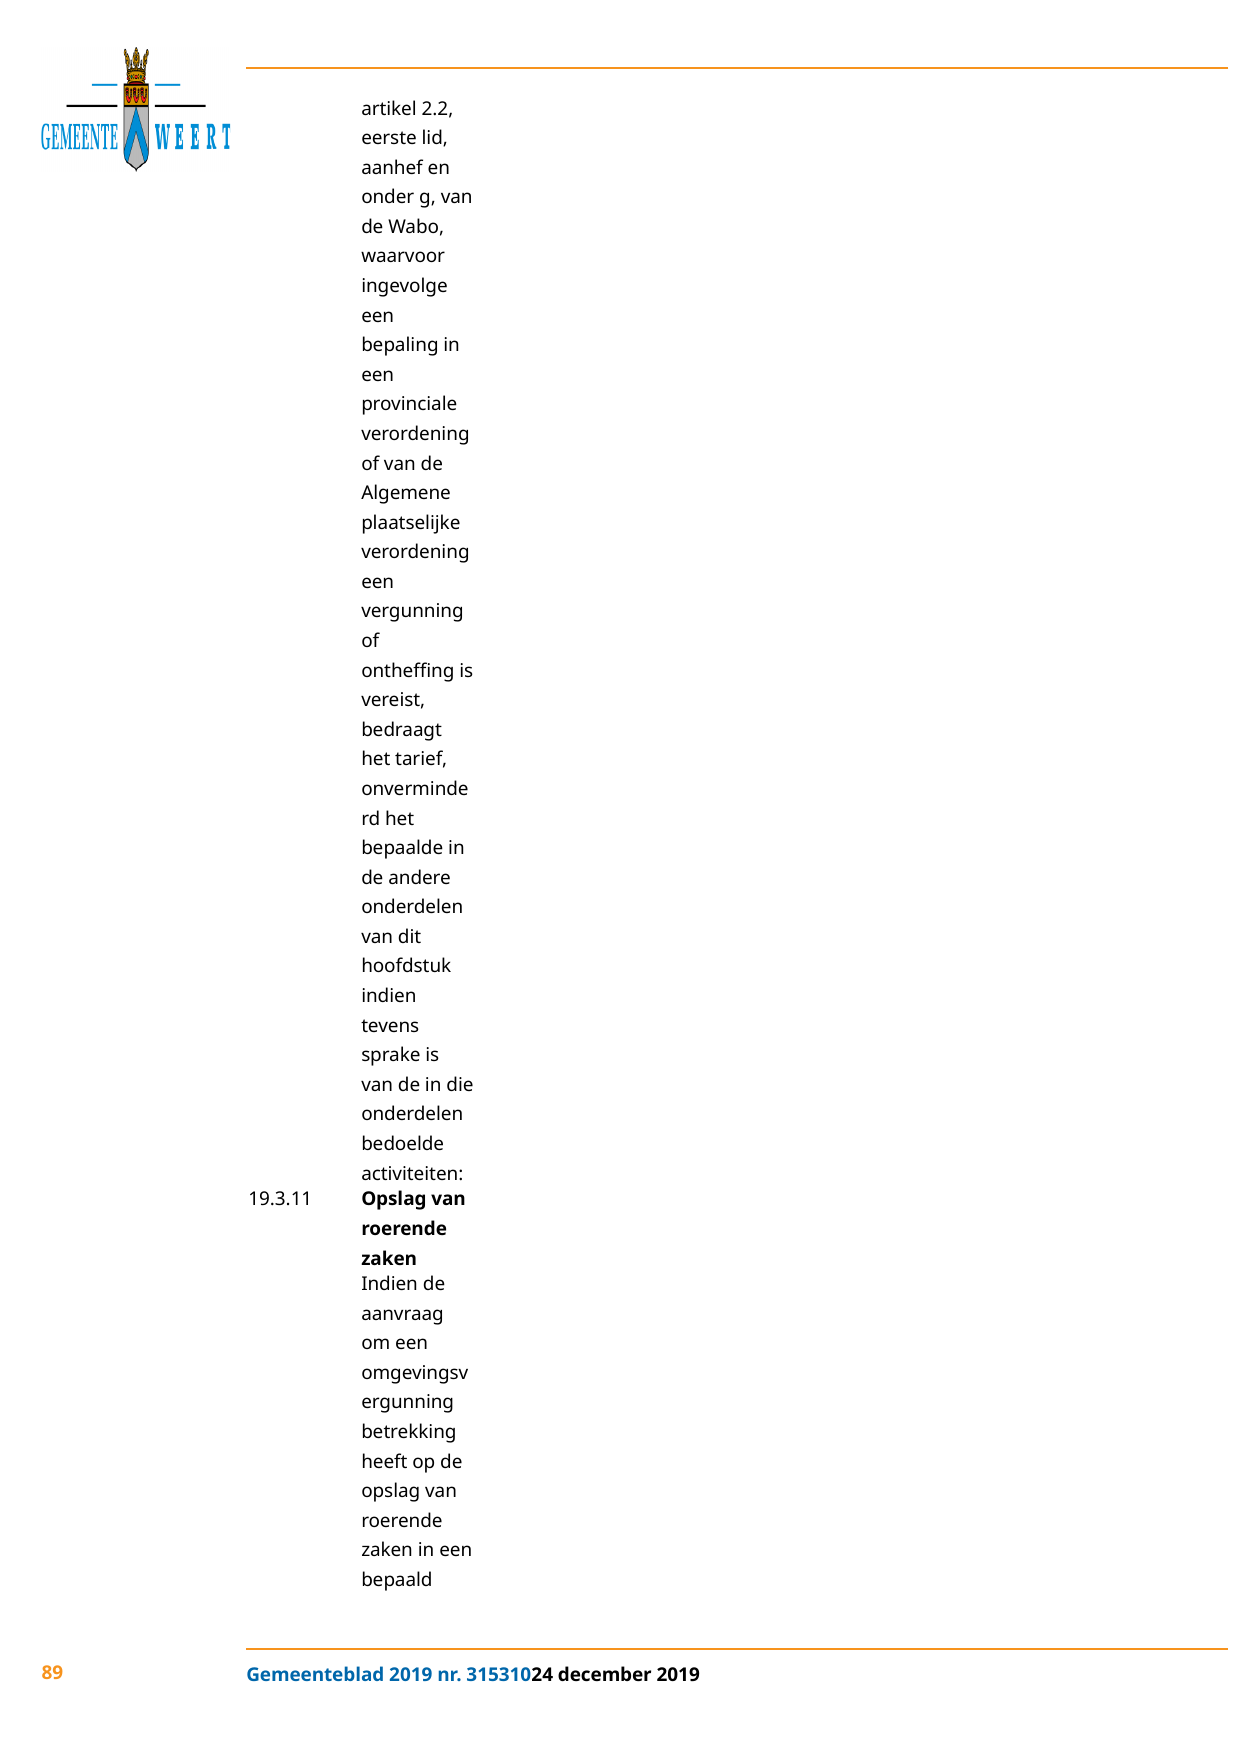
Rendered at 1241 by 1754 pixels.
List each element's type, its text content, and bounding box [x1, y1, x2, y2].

table_cell Opslag van roerende zaken [361, 1186, 474, 1270]
table_cell [248, 1270, 361, 1592]
table_cell [474, 1186, 587, 1270]
table_cell [587, 95, 700, 1186]
picture [41, 47, 231, 172]
table_cell [248, 95, 361, 1186]
table_cell [474, 1270, 587, 1592]
table_cell artikel 2.2, eerste lid, aanhef en onder g, van de Wabo, waarvoor ingevolge een bepaling in een provinciale verordening of van de Algemene plaatselijke verordening een vergunning of ontheffing is vereist, bedraagt het tarief, onverminderd het bepaalde in de andere onderdelen van dit hoofdstuk indien tevens sprake is van de in die onderdelen bedoelde activiteiten: [361, 95, 474, 1186]
table_cell Indien de aanvraag om een omgevingsvergunning betrekking heeft op de opslag van roerende zaken in een bepaald [361, 1270, 474, 1592]
table_cell 19.3.11 [248, 1186, 361, 1270]
table_cell [587, 1270, 700, 1592]
table_cell [587, 1186, 700, 1270]
table_cell [474, 95, 587, 1186]
